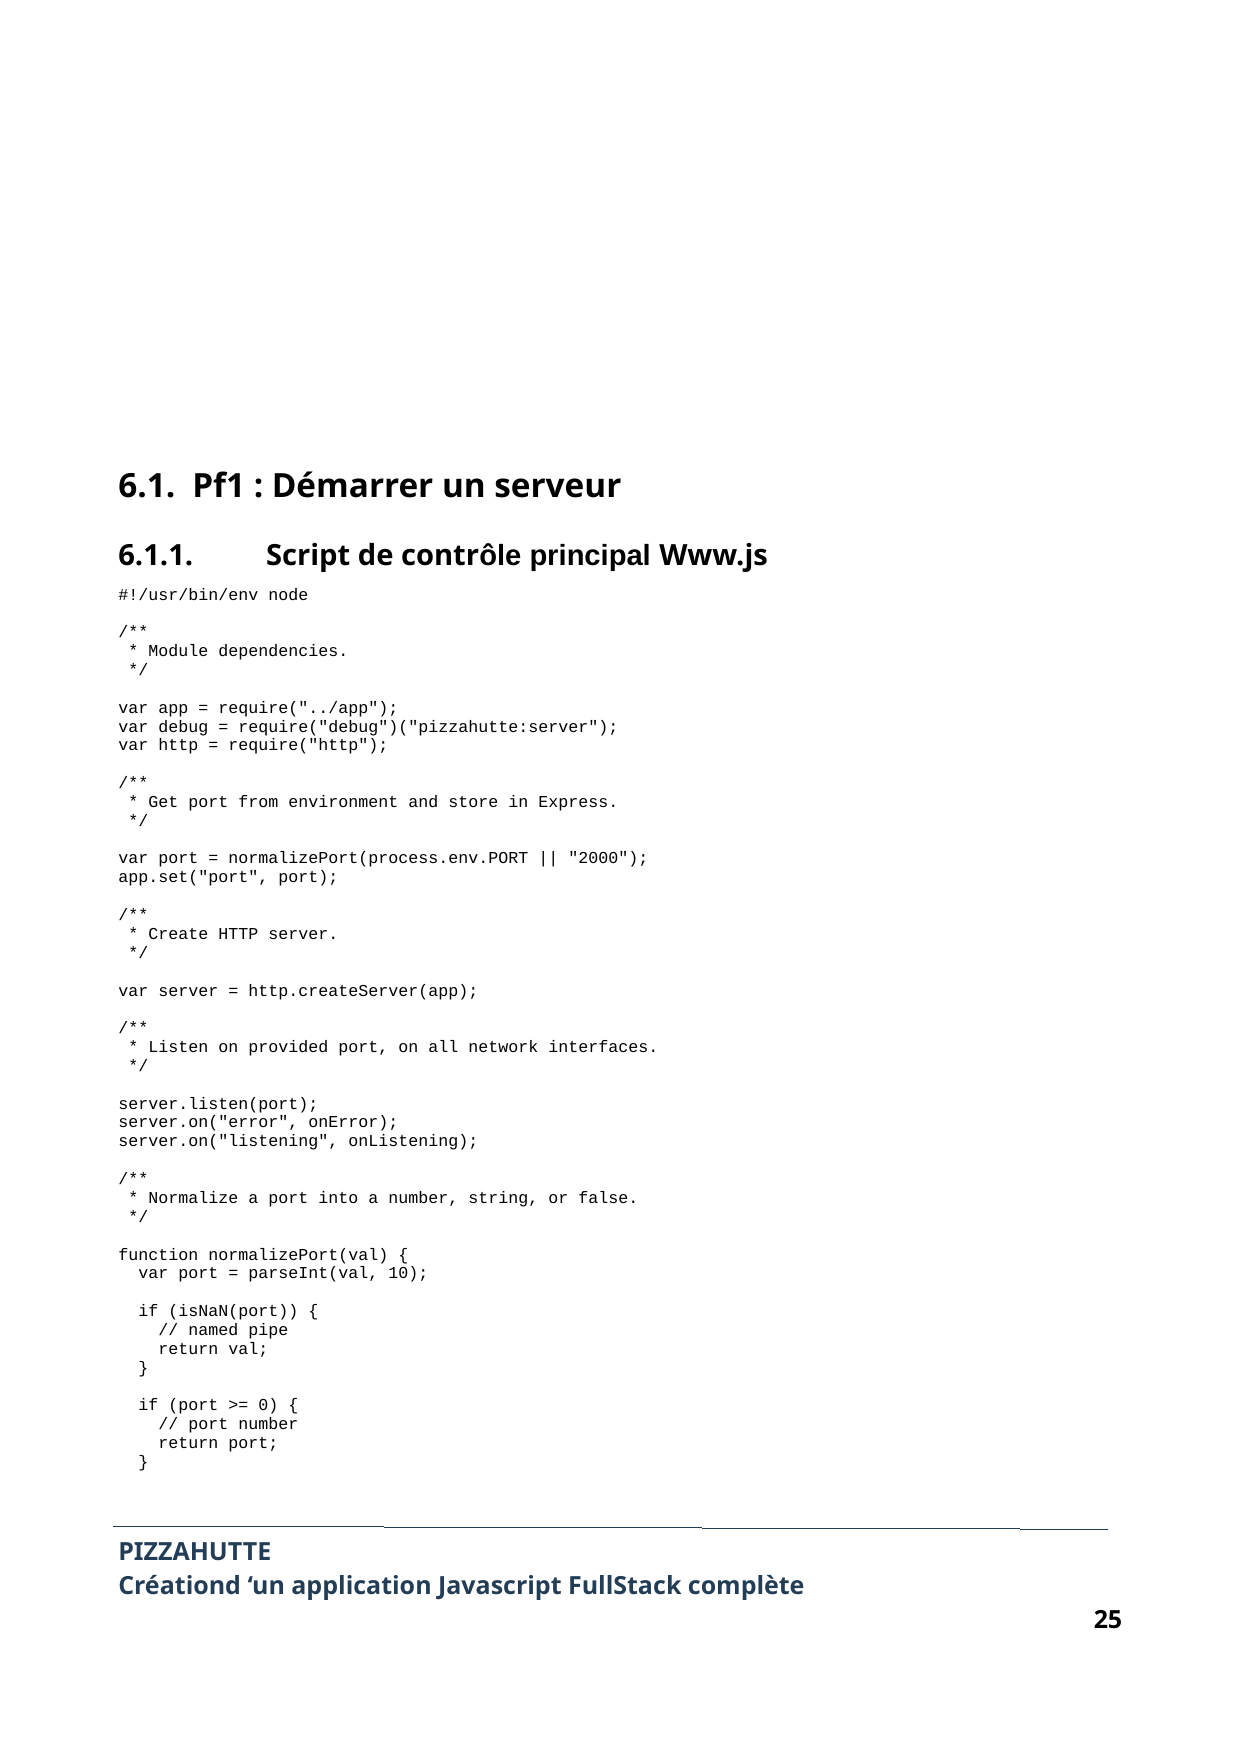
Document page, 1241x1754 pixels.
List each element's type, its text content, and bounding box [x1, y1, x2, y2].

subtitle Script de contrôle principal Www.js [118, 534, 1122, 574]
text var app = require("../app"); [118, 699, 1122, 718]
text var port = parseInt(val, 10); [118, 1265, 1122, 1284]
text */ [118, 1208, 1122, 1227]
text } [118, 1359, 1122, 1378]
text * Module dependencies. [118, 643, 1122, 662]
text server.on("listening", onListening); [118, 1133, 1122, 1152]
text var server = http.createServer(app); [118, 982, 1122, 1001]
text } [118, 1453, 1122, 1472]
text /** [118, 775, 1122, 793]
text return val; [118, 1340, 1122, 1359]
text server.listen(port); [118, 1095, 1122, 1114]
text * Create HTTP server. [118, 926, 1122, 944]
subtitle Pf1 : Démarrer un serveur [118, 461, 1122, 507]
text * Listen on provided port, on all network interfaces. [118, 1039, 1122, 1057]
text * Get port from environment and store in Express. [118, 793, 1122, 812]
text function normalizePort(val) { [118, 1246, 1122, 1265]
text var http = require("http"); [118, 737, 1122, 756]
text * Normalize a port into a number, string, or false. [118, 1189, 1122, 1208]
text // named pipe [118, 1321, 1122, 1340]
text var port = normalizePort(process.env.PORT || "2000"); [118, 850, 1122, 869]
text server.on("error", onError); [118, 1114, 1122, 1133]
text */ [118, 944, 1122, 963]
text if (isNaN(port)) { [118, 1303, 1122, 1321]
text app.set("port", port); [118, 869, 1122, 888]
text #!/usr/bin/env node [118, 586, 1122, 605]
text if (port >= 0) { [118, 1397, 1122, 1416]
text */ [118, 812, 1122, 831]
text /** [118, 624, 1122, 643]
text /** [118, 1171, 1122, 1189]
text // port number [118, 1416, 1122, 1434]
text /** [118, 907, 1122, 926]
text /** [118, 1020, 1122, 1039]
text */ [118, 1057, 1122, 1076]
text return port; [118, 1434, 1122, 1453]
text */ [118, 662, 1122, 680]
text var debug = require("debug")("pizzahutte:server"); [118, 718, 1122, 737]
